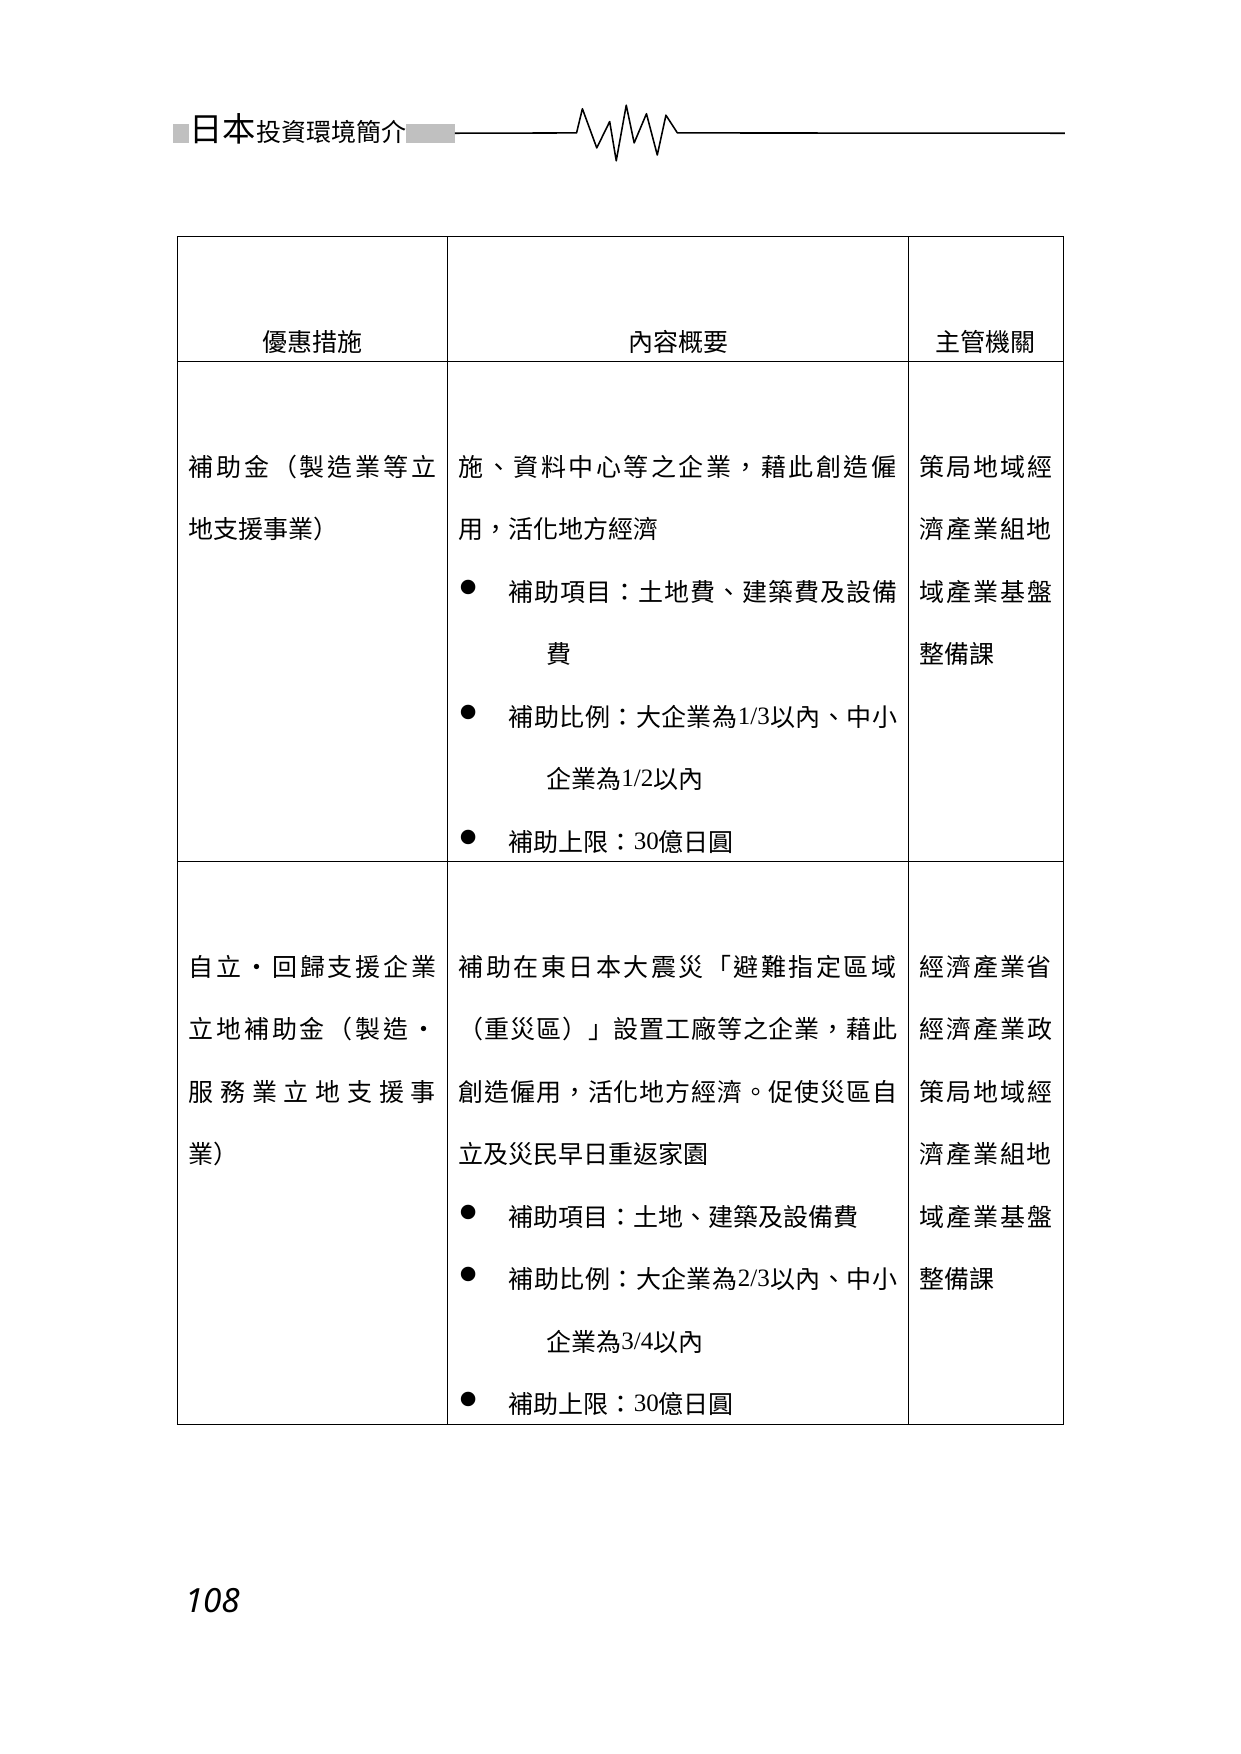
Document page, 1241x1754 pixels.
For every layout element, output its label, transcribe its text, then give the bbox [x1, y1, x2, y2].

table_cell 補助在東日本大震災「避難指定區域（重災區）」設置工廠等之企業，藉此創造僱用，活化地方經濟。促使災區自立及災民早日重返家園 補助項目：土地、建築及設備費 補助比例：大企業為2/3以內、中小企業為3/4以內 補助上限：30億日圓 [448, 862, 908, 1424]
table_header 內容概要 [448, 237, 908, 361]
table_cell 經濟產業省經濟產業政策局地域經濟產業組地域產業基盤整備課 [909, 862, 1063, 1424]
table_header 優惠措施 [178, 237, 447, 361]
table_cell 施、資料中心等之企業，藉此創造僱用，活化地方經濟 補助項目：土地費、建築費及設備費 補助比例：大企業為1/3以內、中小企業為1/2以內 補助上限：30億日圓 [448, 362, 908, 861]
table_header 主管機關 [909, 237, 1063, 361]
table_cell 策局地域經濟產業組地域產業基盤整備課 [909, 362, 1063, 861]
table_cell 補助金（製造業等立地支援事業） [178, 362, 447, 861]
table_cell 自立‧回歸支援企業立地補助金（製造‧服務業立地支援事業） [178, 862, 447, 1424]
